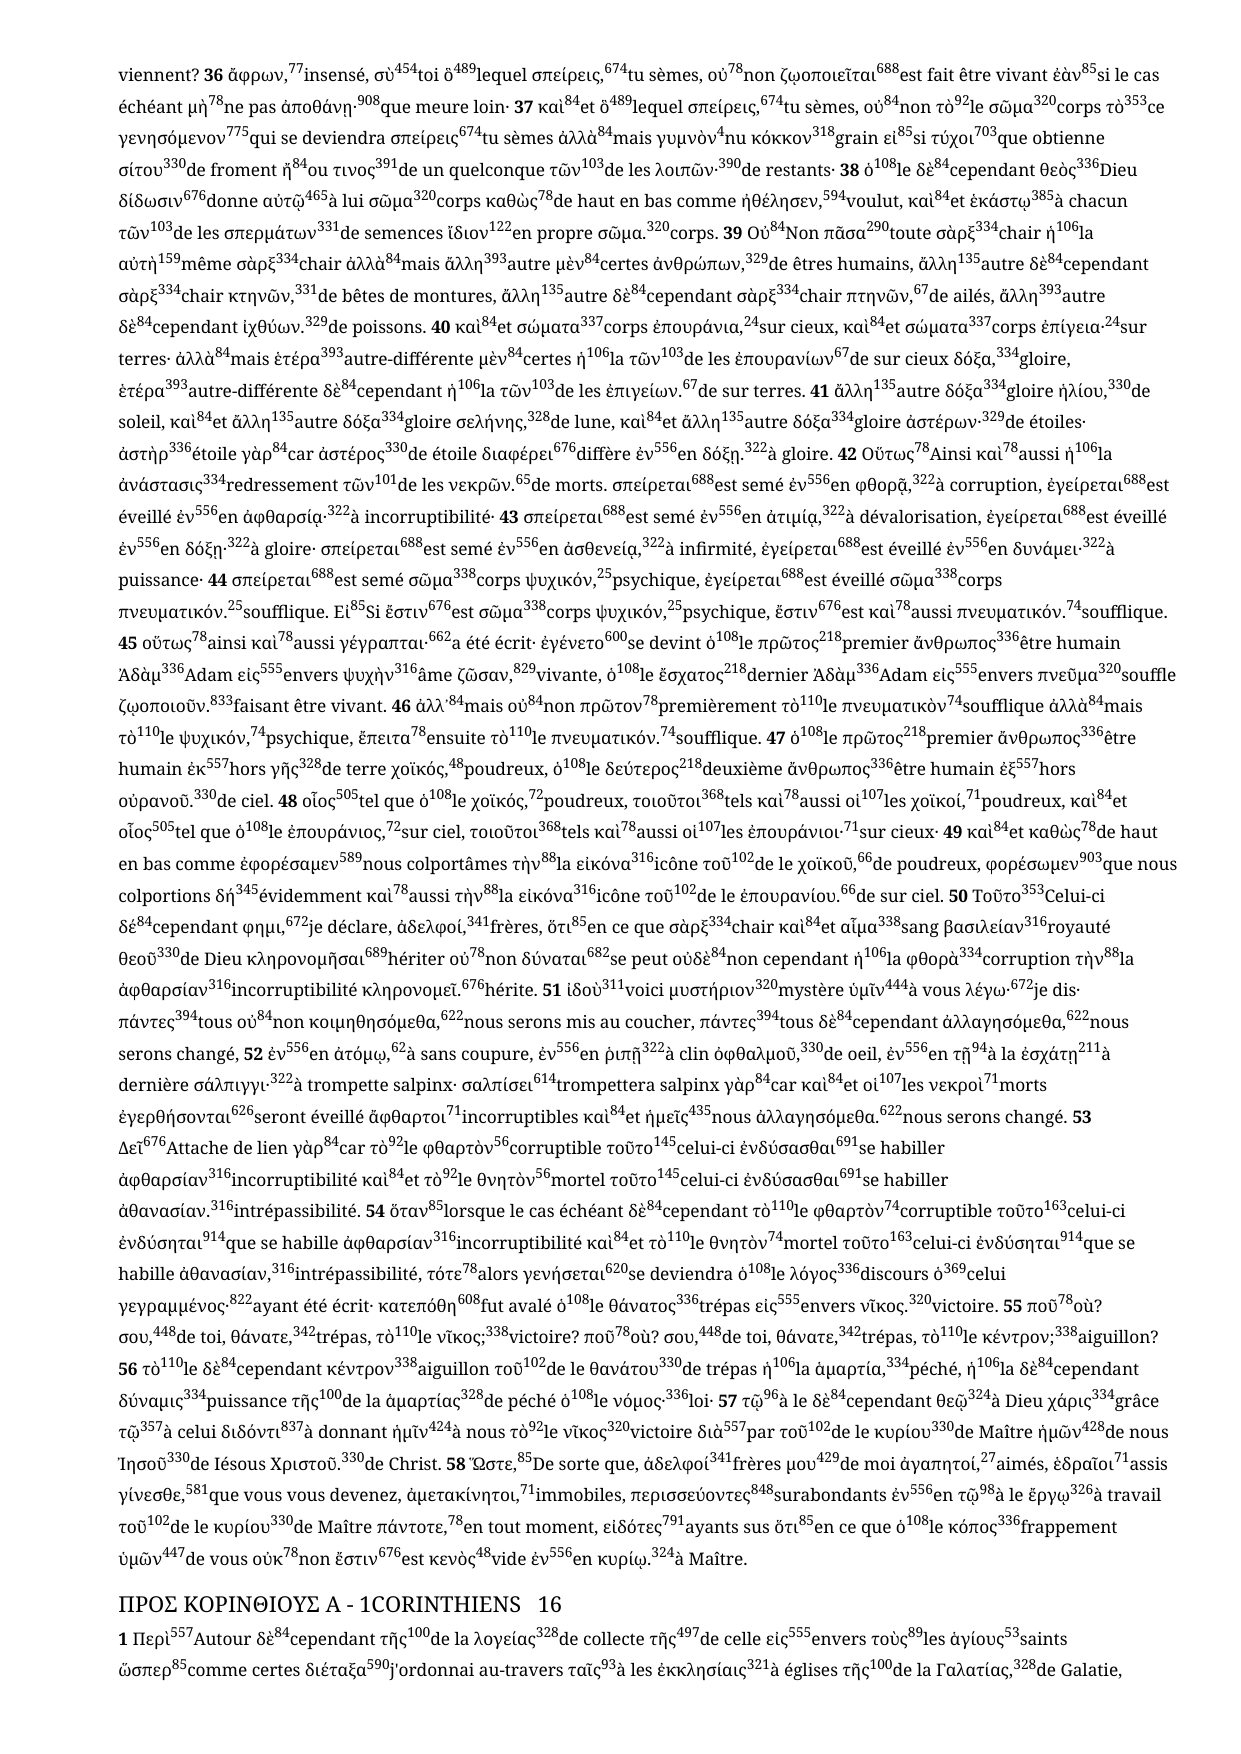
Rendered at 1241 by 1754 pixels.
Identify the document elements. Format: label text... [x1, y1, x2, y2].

text 1 Γνωρίζω672Je fais connaître δὲ84cependant ὑμῖν,444à vous, ἀδελφοί,341frères, τὸ92le εὐαγγέλιον320évangile ὃ489lequel εὐηγγελισάμην596je m'évangélisai ὑμῖν,444à vous, ὃ489lequel καὶ78aussi παρελάβετε,591vous prîtes à côté, ἐν556en ᾧ495à lequel καὶ78aussi ἑστήκατε,647vous avez dressé, 2 δι᾽557par οὗ501de lequel καὶ78aussi σῴζεσθε,685vous êtes sauvés, τίνι170à quel λόγῳ324à discours εὐηγγελισάμην596je m'évangélisai ὑμῖν444à vous εἰ85si κατέχετε,673vous tenez de haut en bas, ἐκτὸς78extérieurement εἰ558si μὴ78ne pas εἰκῇ78sans cause ἐπιστεύσατε.591vous crûtes. 3 παρέδωκα590je livrai γὰρ84car ὑμῖν444à vous ἐν556en πρώτοις,61à premiers, ὃ489lequel καὶ78aussi παρέλαβον,590je pris à côté, ὅτι85en ce que Χριστὸς336Christ ἀπέθανεν594mourut loin ὑπὲρ557au-dessus τῶν99de les ἁμαρτιῶν327de péchés ἡμῶν428de nous κατὰ555selon τὰς87les γραφὰς315écritures 4 καὶ84et ὅτι85en ce que ἐτάφη608fut enseveli καὶ84et ὅτι85en ce que ἐγήγερται662a été éveillé τῇ94à la ἡμέρᾳ322à journée τῇ94à la τρίτῃ211à troisième κατὰ555selon τὰς87les γραφὰς315écritures 5 καὶ84et ὅτι85en ce que ὤφθη608fut vu Κηφᾷ324à Képhas εἶτα78puis τοῖς95à les δώδεκα·59à douze· 6 ἔπειτα78ensuite ὤφθη608fut vu ἐπάνω78sur le haut πεντακοσίοις189à cinq cents ἀδελφοῖς323à frères ἐφάπαξ,78sur une fois, ἐξ557hors ὧν498de lesquels οἱ107les πλείονες22plus nombreusement μένουσιν675restent ἕως558jusqu'à ce que ἄρτι,78à l'instant, τινὲς394des quelconques δὲ84cependant ἐκοιμήθησαν·607furent mis au coucher· 7 ἔπειτα78ensuite ὤφθη608fut vu Ἰακώβῳ324à Iakobos εἶτα78puis τοῖς95à les ἀποστόλοις323à envoyés πᾶσιν·279à tous· 8 ἔσχατον78dernièrement δὲ84cependant πάντων388de tous ὡσπερεὶ85comme certes si τῷ98à le ἐκτρώματι326à avorton ὤφθη608fut vu κἀμοί.425à et moi. 9 Ἐγὼ436Moi γάρ84car εἰμι672je suis ὁ108le ἐλάχιστος23moindre τῶν101de les ἀποστόλων329de envoyés ὃς505lequel οὐκ78non εἰμὶ672je suis ἱκανὸς48assez-important καλεῖσθαι701être appelé ἀπόστολος,336envoyé, διότι85parce que ἐδίωξα590je poursuivis τὴν88la ἐκκλησίαν316église τοῦ102de le θεοῦ·330de Dieu· 10 χάριτι322à grâce δὲ84cependant θεοῦ330de Dieu εἰμι672je suis ὅ507lequel εἰμι,672je suis, καὶ84et ἡ106la χάρις334grâce αὐτοῦ471de lui ἡ367celle εἰς555envers ἐμὲ422moi οὐ78non κενὴ46vide ἐγενήθη,608fut devenu, ἀλλὰ84mais περισσότερον78plus surabondamment αὐτῶν470de eux πάντων285de tous ἐκοπίασα,590je peinai, οὐκ84non ἐγὼ436moi δὲ84cependant ἀλλὰ84mais ἡ106la χάρις334grâce τοῦ102de le θεοῦ330de Dieu ἡ503celle εἰς555envers ἐμέ.422moi. 11 εἴτε84soit οὖν84donc ἐγὼ436moi εἴτε84soit ἐκεῖνοι,368ceux-là, οὕτως78ainsi κηρύσσομεν671nous proclamons καὶ84et οὕτως78ainsi ἐπιστεύσατε.591vous crûtes. 12 Εἰ85Si δὲ84cependant Χριστὸς336Christ κηρύσσεται688est proclamé ὅτι85en ce que ἐκ557hors νεκρῶν65de morts ἐγήγερται,662a été éveillé, πῶς78comment? λέγουσιν675disent ἐν556en ὑμῖν444à vous τινες394des quelconques ὅτι85en ce que ἀνάστασις334redressement νεκρῶν65de morts οὐκ78non ἔστιν;676est? 13 εἰ85si δὲ84cependant ἀνάστασις334redressement νεκρῶν65de morts οὐκ78non ἔστιν,676est, οὐδὲ78non cependant Χριστὸς336Christ ἐγήγερται·662a été éveillé· 14 εἰ85si δὲ84cependant Χριστὸς336Christ οὐκ78non ἐγήγερται,662a été éveillé, κενὸν50vide ἄρα78par conséquent τὸ110le κήρυγμα338proclamation ἡμῶν,428de nous, κενὴ46vide καὶ78aussi ἡ106la πίστις334croyance ὑμῶν·447de vous· 15 εὑρισκόμεθα683nous sommes trouvés δὲ84cependant καὶ78aussi ψευδομάρτυρες335faux témoins τοῦ102de le θεοῦ,330de Dieu, ὅτι85en ce que ἐμαρτυρήσαμεν589nous témoignâmes κατὰ557contre τοῦ102de le θεοῦ330de Dieu ὅτι85en ce que ἤγειρεν594éveilla τὸν90le Χριστόν,318Christ, ὃν487lequel οὐκ78non ἤγειρεν594éveilla εἴπερ85si certes ἄρα78par conséquent νεκροὶ71morts οὐκ78non ἐγείρονται.687sont éveillés. 16 εἰ85si γὰρ84car νεκροὶ71morts οὐκ78non ἐγείρονται,687sont éveillés, οὐδὲ78non cependant Χριστὸς336Christ ἐγήγερται·662a été éveillé· 17 εἰ85si δὲ84cependant Χριστὸς336Christ οὐκ78non ἐγήγερται,662a été éveillé, ματαία46vaine ἡ106la πίστις334croyance ὑμῶν,447de vous, ἔτι78encore ἐστὲ673vous êtes ἐν556en ταῖς93à les ἁμαρτίαις321à péchés ὑμῶν,447de vous, 18 ἄρα78par conséquent καὶ78aussi οἱ368ceux κοιμηθέντες768ayants étés mis au coucher ἐν556en Χριστῷ324à Christ ἀπώλοντο.599se perdirent au loin. 19 εἰ85si ἐν556en τῇ94à la ζωῇ322à vie ταύτῃ147à celle-ci ἐν556en Χριστῷ324à Christ ἠλπικότες791ayants espérés ἐσμὲν671nous sommes μόνον,78seulement, ἐλεεινότεροι47plus pitoyables πάντων285de tous ἀνθρώπων329de êtres humains ἐσμέν.671nous sommes. 20 Νυνὶ78Maintenant δὲ84cependant Χριστὸς336Christ ἐγήγερται662a été éveillé ἐκ557hors νεκρῶν65de morts ἀπαρχὴ334prémisse τῶν362de ceux κεκοιμημένων.815de ayants étés mis au coucher. 21 ἐπειδὴ85parce que donc γὰρ84car δι᾽557par ἀνθρώπου330de être humain θάνατος,336trépas, καὶ78aussi δι᾽557par ἀνθρώπου330de être humain ἀνάστασις334redressement νεκρῶν.65de morts. 22 ὥσπερ85comme certes γὰρ84car ἐν556en τῷ96à le Ἀδὰμ324à Adam πάντες394tous ἀποθνῄσκουσιν,675meurent loin, οὕτως78ainsi καὶ78aussi ἐν556en τῷ96à le Χριστῷ324à Christ πάντες394tous ζῳοποιηθήσονται.626seront fait être vivant. 23 Ἕκαστος395Chacun δὲ84cependant ἐν556en τῷ258à le ἰδίῳ128à en propre τάγματι·326à régiment· ἀπαρχὴ334prémisse Χριστός,336Christ, ἔπειτα78ensuite οἱ368ceux τοῦ102de le Χριστοῦ330de Christ ἐν556en τῇ94à la παρουσίᾳ322à présence αὐτοῦ,471de lui, 24 εἶτα78puis τὸ110le τέλος,338achèvement, ὅταν78lorsque le cas échéant παραδιδῷ930que livre τὴν88la βασιλείαν316royauté τῷ96à le θεῷ324à Dieu καὶ78aussi πατρί,324à père, ὅταν78lorsque le cas échéant καταργήσῃ908que rende complètement sans travail πᾶσαν272toute ἀρχὴν316origine καὶ84et πᾶσαν272toute ἐξουσίαν316autorité καὶ84et δύναμιν.316puissance. 25 δεῖ676attache de lien γὰρ84car αὐτὸν459lui βασιλεύειν698être roi ἄχρι85jusqu'à l'extrémité οὗ501de lequel θῇ908que pose πάντας273tous τοὺς249les ἐχθροὺς53ennemis ὑπὸ555sous τοὺς89les πόδας317pieds αὐτοῦ.471de lui. 26 ἔσχατος218dernier ἐχθρὸς72ennemi καταργεῖται688est rendu complètement sans travail ὁ108le θάνατος·336trépas· 27 πάντα379tous γὰρ84car ὑπέταξεν594subordonna ὑπὸ555sous τοὺς89les πόδας317pieds αὐτοῦ.471de lui. ὅταν85lorsque le cas échéant δὲ84cependant εἴπῃ908que dise ὅτι85en ce que πάντα396tous ὑποτέτακται,662a été subordonné, δῆλον50évident ὅτι85en ce que ἐκτὸς560extérieurement τοῦ363de celui ὑποτάξαντος725de ayant subordonné αὐτῷ465à lui τὰ352ces πάντα.275tous. 28 ὅταν85lorsque le cas échéant δὲ84cependant ὑποταγῇ920que soit subordonné αὐτῷ465à lui τὰ370ces πάντα,293tous, τότε78alors καὶ78aussi αὐτὸς549lui-même ὁ108le υἱὸς336fils ὑποταγήσεται627sera subordonné τῷ357à celui ὑποτάξαντι722à ayant subordonné αὐτῷ465à lui τὰ352ces πάντα,275tous, ἵνα85afin que ᾖ930que soit ὁ108le θεὸς336Dieu πάντα396tous ἐν556en πᾶσιν.384à tous. 29 Ἐπεὶ85Puisque τί404quel ποιήσουσιν613feront οἱ504ceux βαπτιζόμενοι899étants baptisés ὑπὲρ557au-dessus τῶν101de les νεκρῶν;65de morts? εἰ85si ὅλως78entièrement νεκροὶ71morts οὐκ78non ἐγείρονται,687sont éveillés, τί404quel καὶ78aussi βαπτίζονται687sont baptisés ὑπὲρ557au-dessus αὐτῶν;470de eux? 30 Τί404Quel καὶ78aussi ἡμεῖς435nous κινδυνεύομεν671nous risquons πᾶσαν272toute ὥραν;316heure? 31 καθ᾽555selon ἡμέραν316journée ἀποθνῄσκω,672je meurs loin, νὴ345oui certes τὴν88la ὑμετέραν239votre καύχησιν,316vanterie, ἀδελφοί,341frères, ἣν485laquelle ἔχω672j'ai ἐν556en Χριστῷ324à Christ Ἰησοῦ324à Iésous τῷ96à le κυρίῳ324à Maître ἡμῶν.428de nous. 32 εἰ85si κατὰ555selon ἄνθρωπον318être humain ἐθηριομάχησα590je combattis contre bête sauvage ἐν556en Ἐφέσῳ,322à Éphèse, τί417quel μοι425à moi τὸ110le ὄφελος;338dividende? εἰ85si νεκροὶ71morts οὐκ78non ἐγείρονται,687sont éveillés, φάγωμεν903que nous mangions καὶ84et πίωμεν,903que nous buvions, αὔριον78demain γὰρ84car ἀποθνῄσκομεν.671nous mourons loin. 33 μὴ78ne pas πλανᾶσθε·585soyez égarés· φθείρουσιν675corrompent ἤθη319moeurs χρηστὰ5utiles bons ὁμιλίαι333homélies κακαί.20malicieuses. 34 ἐκνήψατε561abstenez dehors δικαίως78justement καὶ84et μὴ78ne pas ἁμαρτάνετε,577péchez, ἀγνωσίαν316inconnaissance γὰρ84car θεοῦ330de Dieu τινες394des quelconques ἔχουσιν,675ont, πρὸς555vers ἐντροπὴν316tournure intérieure ὑμῖν444à vous λαλῶ.672je bavarde. 35 Ἀλλ᾽84Mais ἐρεῖ614dira τις·395un quelconque· πῶς78comment? ἐγείρονται687sont éveillés οἱ107les νεκροί;71morts? ποίῳ172à quel δὲ84cependant σώματι326à corps ἔρχονται;681se viennent? 36 ἄφρων,77insensé, σὺ454toi ὃ489lequel σπείρεις,674tu sèmes, οὐ78non ζῳοποιεῖται688est fait être vivant ἐὰν85si le cas échéant μὴ78ne pas ἀποθάνῃ·908que meure loin· 37 καὶ84et ὃ489lequel σπείρεις,674tu sèmes, οὐ84non τὸ92le σῶμα320corps τὸ353ce γενησόμενον775qui se deviendra σπείρεις674tu sèmes ἀλλὰ84mais γυμνὸν4nu κόκκον318grain εἰ85si τύχοι703que obtienne σίτου330de froment ἤ84ou τινος391de un quelconque τῶν103de les λοιπῶν·390de restants· 38 ὁ108le δὲ84cependant θεὸς336Dieu δίδωσιν676donne αὐτῷ465à lui σῶμα320corps καθὼς78de haut en bas comme ἠθέλησεν,594voulut, καὶ84et ἑκάστῳ385à chacun τῶν103de les σπερμάτων331de semences ἴδιον122en propre σῶμα.320corps. 39 Οὐ84Non πᾶσα290toute σὰρξ334chair ἡ106la αὐτὴ159même σὰρξ334chair ἀλλὰ84mais ἄλλη393autre μὲν84certes ἀνθρώπων,329de êtres humains, ἄλλη135autre δὲ84cependant σὰρξ334chair κτηνῶν,331de bêtes de montures, ἄλλη135autre δὲ84cependant σὰρξ334chair πτηνῶν,67de ailés, ἄλλη393autre δὲ84cependant ἰχθύων.329de poissons. 40 καὶ84et σώματα337corps ἐπουράνια,24sur cieux, καὶ84et σώματα337corps ἐπίγεια·24sur terres· ἀλλὰ84mais ἑτέρα393autre-différente μὲν84certes ἡ106la τῶν103de les ἐπουρανίων67de sur cieux δόξα,334gloire, ἑτέρα393autre-différente δὲ84cependant ἡ106la τῶν103de les ἐπιγείων.67de sur terres. 41 ἄλλη135autre δόξα334gloire ἡλίου,330de soleil, καὶ84et ἄλλη135autre δόξα334gloire σελήνης,328de lune, καὶ84et ἄλλη135autre δόξα334gloire ἀστέρων·329de étoiles· ἀστὴρ336étoile γὰρ84car ἀστέρος330de étoile διαφέρει676diffère ἐν556en δόξῃ.322à gloire. 42 Οὕτως78Ainsi καὶ78aussi ἡ106la ἀνάστασις334redressement τῶν101de les νεκρῶν.65de morts. σπείρεται688est semé ἐν556en φθορᾷ,322à corruption, ἐγείρεται688est éveillé ἐν556en ἀφθαρσίᾳ·322à incorruptibilité· 43 σπείρεται688est semé ἐν556en ἀτιμίᾳ,322à dévalorisation, ἐγείρεται688est éveillé ἐν556en δόξῃ·322à gloire· σπείρεται688est semé ἐν556en ἀσθενείᾳ,322à infirmité, ἐγείρεται688est éveillé ἐν556en δυνάμει·322à puissance· 44 σπείρεται688est semé σῶμα338corps ψυχικόν,25psychique, ἐγείρεται688est éveillé σῶμα338corps πνευματικόν.25soufflique. Εἰ85Si ἔστιν676est σῶμα338corps ψυχικόν,25psychique, ἔστιν676est καὶ78aussi πνευματικόν.74soufflique. 45 οὕτως78ainsi καὶ78aussi γέγραπται·662a été écrit· ἐγένετο600se devint ὁ108le πρῶτος218premier ἄνθρωπος336être humain Ἀδὰμ336Adam εἰς555envers ψυχὴν316âme ζῶσαν,829vivante, ὁ108le ἔσχατος218dernier Ἀδὰμ336Adam εἰς555envers πνεῦμα320souffle ζῳοποιοῦν.833faisant être vivant. 46 ἀλλ᾽84mais οὐ84non πρῶτον78premièrement τὸ110le πνευματικὸν74soufflique ἀλλὰ84mais τὸ110le ψυχικόν,74psychique, ἔπειτα78ensuite τὸ110le πνευματικόν.74soufflique. 47 ὁ108le πρῶτος218premier ἄνθρωπος336être humain ἐκ557hors γῆς328de terre χοϊκός,48poudreux, ὁ108le δεύτερος218deuxième ἄνθρωπος336être humain ἐξ557hors οὐρανοῦ.330de ciel. 48 οἷος505tel que ὁ108le χοϊκός,72poudreux, τοιοῦτοι368tels καὶ78aussi οἱ107les χοϊκοί,71poudreux, καὶ84et οἷος505tel que ὁ108le ἐπουράνιος,72sur ciel, τοιοῦτοι368tels καὶ78aussi οἱ107les ἐπουράνιοι·71sur cieux· 49 καὶ84et καθὼς78de haut en bas comme ἐφορέσαμεν589nous colportâmes τὴν88la εἰκόνα316icône τοῦ102de le χοϊκοῦ,66de poudreux, φορέσωμεν903que nous colportions δή345évidemment καὶ78aussi τὴν88la εἰκόνα316icône τοῦ102de le ἐπουρανίου.66de sur ciel. 50 Τοῦτο353Celui-ci δέ84cependant φημι,672je déclare, ἀδελφοί,341frères, ὅτι85en ce que σὰρξ334chair καὶ84et αἷμα338sang βασιλείαν316royauté θεοῦ330de Dieu κληρονομῆσαι689hériter οὐ78non δύναται682se peut οὐδὲ84non cependant ἡ106la φθορὰ334corruption τὴν88la ἀφθαρσίαν316incorruptibilité κληρονομεῖ.676hérite. 51 ἰδοὺ311voici μυστήριον320mystère ὑμῖν444à vous λέγω·672je dis· πάντες394tous οὐ84non κοιμηθησόμεθα,622nous serons mis au coucher, πάντες394tous δὲ84cependant ἀλλαγησόμεθα,622nous serons changé, 52 ἐν556en ἀτόμῳ,62à sans coupure, ἐν556en ῥιπῇ322à clin ὀφθαλμοῦ,330de oeil, ἐν556en τῇ94à la ἐσχάτῃ211à dernière σάλπιγγι·322à trompette salpinx· σαλπίσει614trompettera salpinx γὰρ84car καὶ84et οἱ107les νεκροὶ71morts ἐγερθήσονται626seront éveillé ἄφθαρτοι71incorruptibles καὶ84et ἡμεῖς435nous ἀλλαγησόμεθα.622nous serons changé. 53 Δεῖ676Attache de lien γὰρ84car τὸ92le φθαρτὸν56corruptible τοῦτο145celui-ci ἐνδύσασθαι691se habiller ἀφθαρσίαν316incorruptibilité καὶ84et τὸ92le θνητὸν56mortel τοῦτο145celui-ci ἐνδύσασθαι691se habiller ἀθανασίαν.316intrépassibilité. 54 ὅταν85lorsque le cas échéant δὲ84cependant τὸ110le φθαρτὸν74corruptible τοῦτο163celui-ci ἐνδύσηται914que se habille ἀφθαρσίαν316incorruptibilité καὶ84et τὸ110le θνητὸν74mortel τοῦτο163celui-ci ἐνδύσηται914que se habille ἀθανασίαν,316intrépassibilité, τότε78alors γενήσεται620se deviendra ὁ108le λόγος336discours ὁ369celui γεγραμμένος·822ayant été écrit· κατεπόθη608fut avalé ὁ108le θάνατος336trépas εἰς555envers νῖκος.320victoire. 55 ποῦ78où? σου,448de toi, θάνατε,342trépas, τὸ110le νῖκος;338victoire? ποῦ78où? σου,448de toi, θάνατε,342trépas, τὸ110le κέντρον;338aiguillon? 56 τὸ110le δὲ84cependant κέντρον338aiguillon τοῦ102de le θανάτου330de trépas ἡ106la ἁμαρτία,334péché, ἡ106la δὲ84cependant δύναμις334puissance τῆς100de la ἁμαρτίας328de péché ὁ108le νόμος·336loi· 57 τῷ96à le δὲ84cependant θεῷ324à Dieu χάρις334grâce τῷ357à celui διδόντι837à donnant ἡμῖν424à nous τὸ92le νῖκος320victoire διὰ557par τοῦ102de le κυρίου330de Maître ἡμῶν428de nous Ἰησοῦ330de Iésous Χριστοῦ.330de Christ. 58 Ὥστε,85De sorte que, ἀδελφοί341frères μου429de moi ἀγαπητοί,27aimés, ἑδραῖοι71assis γίνεσθε,581que vous vous devenez, ἀμετακίνητοι,71immobiles, περισσεύοντες848surabondants ἐν556en τῷ98à le ἔργῳ326à travail τοῦ102de le κυρίου330de Maître πάντοτε,78en tout moment, εἰδότες791ayants sus ὅτι85en ce que ὁ108le κόπος336frappement ὑμῶν447de vous οὐκ78non ἔστιν676est κενὸς48vide ἐν556en κυρίῳ.324à Maître. [118, 59, 1181, 1570]
text ΠΡΟΣ ΚΟΡΙΝΘΙΟΥΣ Α - 1CORINTHIENS 16 [118, 1589, 1181, 1618]
